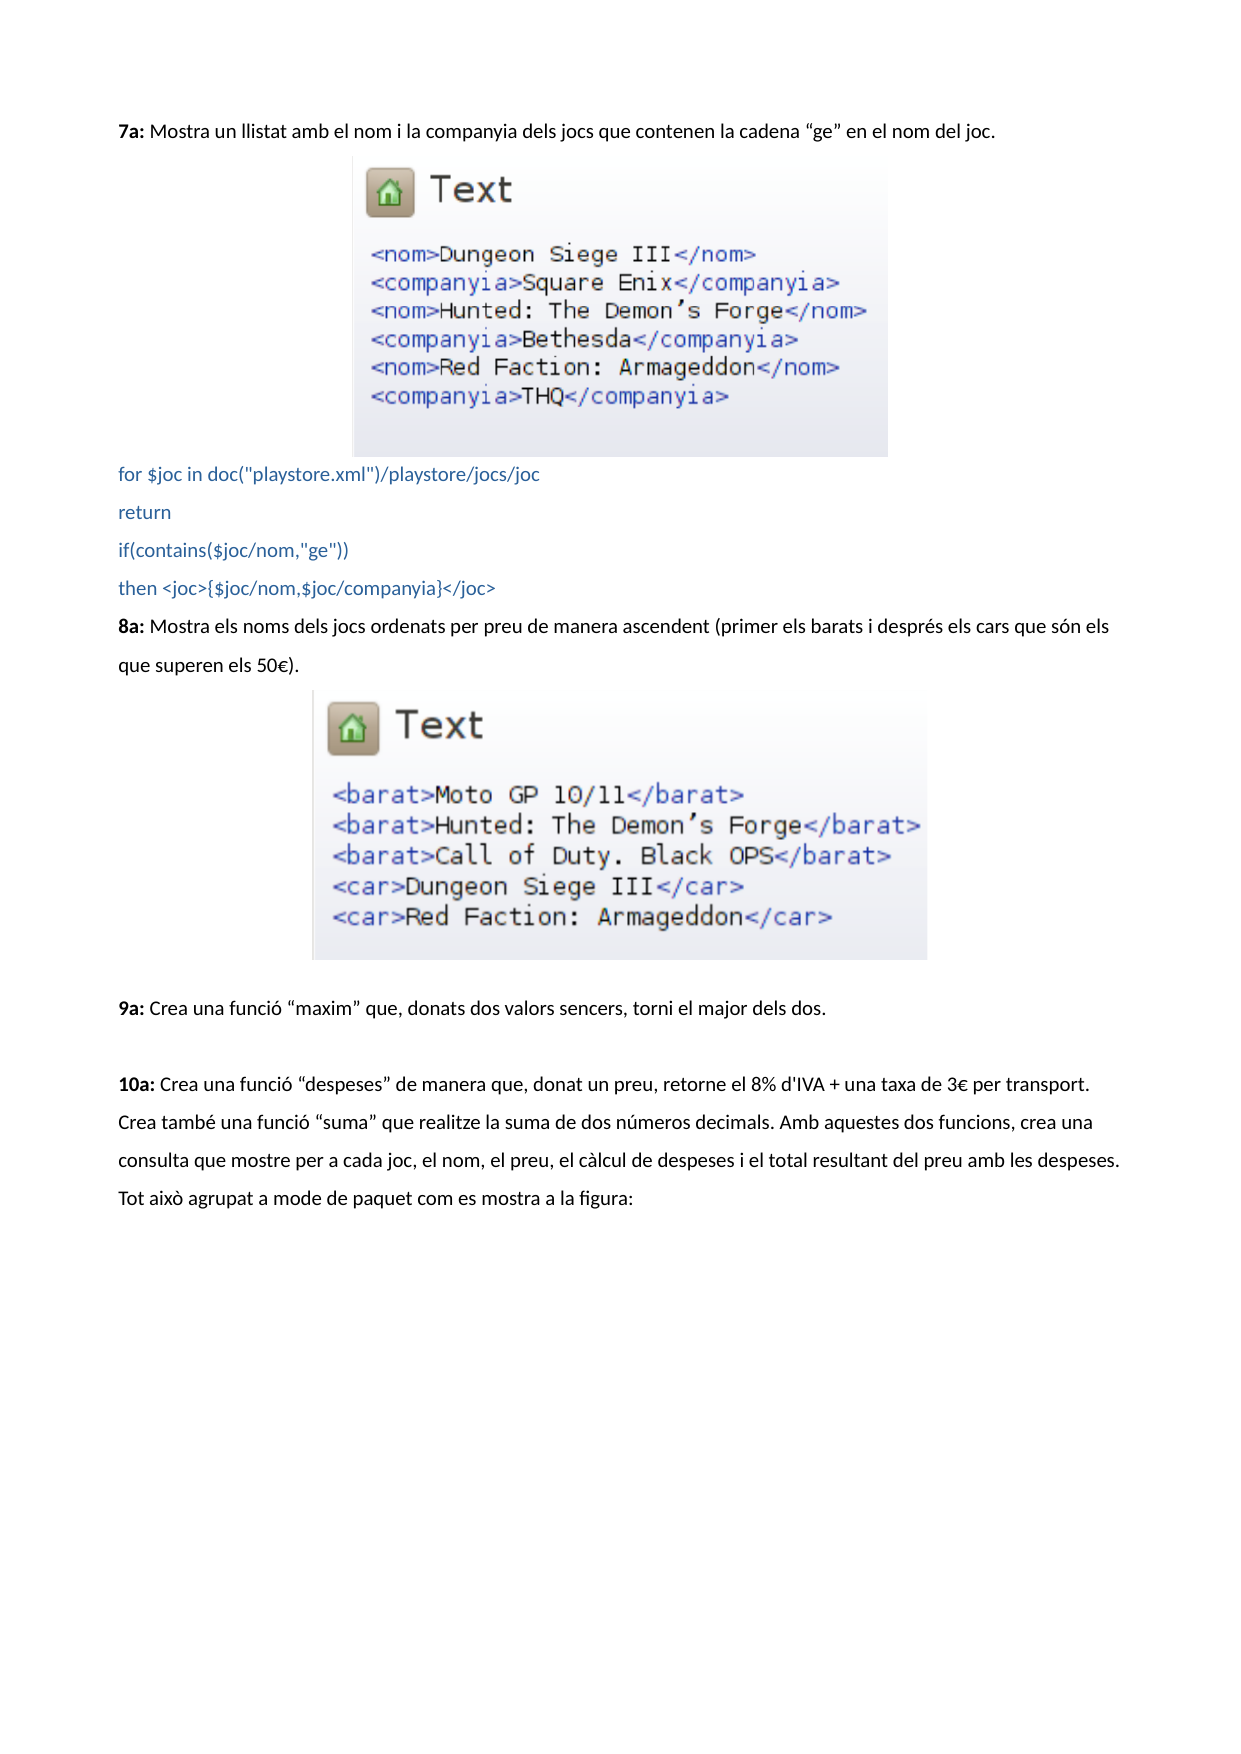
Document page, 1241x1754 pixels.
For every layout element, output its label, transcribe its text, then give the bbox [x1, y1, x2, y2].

text if(contains($joc/nom,"ge")) [118, 537, 1122, 563]
text return [118, 499, 1122, 525]
text 7a: Mostra un llistat amb el nom i la companyia dels jocs que contenen la cadena “ge” en el nom del joc. [118, 118, 1122, 143]
text Tot això agrupat a mode de paquet com es mostra a la figura: [118, 1186, 1122, 1211]
text for $joc in doc("playstore.xml")/playstore/jocs/joc [118, 461, 1122, 487]
picture [312, 690, 928, 960]
text Crea també una funció “suma” que realitze la suma de dos números decimals. Amb aquestes dos funcions, crea una [118, 1109, 1122, 1135]
text 10a: Crea una funció “despeses” de manera que, donat un preu, retorne el 8% d'IVA + una taxa de 3€ per transport. [118, 1071, 1122, 1097]
text 8a: Mostra els noms dels jocs ordenats per preu de manera ascendent (primer els barats i després els cars que són els [118, 614, 1122, 639]
text consulta que mostre per a cada joc, el nom, el preu, el càlcul de despeses i el total resultant del preu amb les despeses. [118, 1147, 1122, 1173]
text 9a: Crea una funció “maxim” que, donats dos valors sencers, torni el major dels dos. [118, 995, 1122, 1020]
text then <joc>{$joc/nom,$joc/companyia}</joc> [118, 576, 1122, 601]
picture [352, 156, 888, 457]
text que superen els 50€). [118, 652, 1122, 677]
